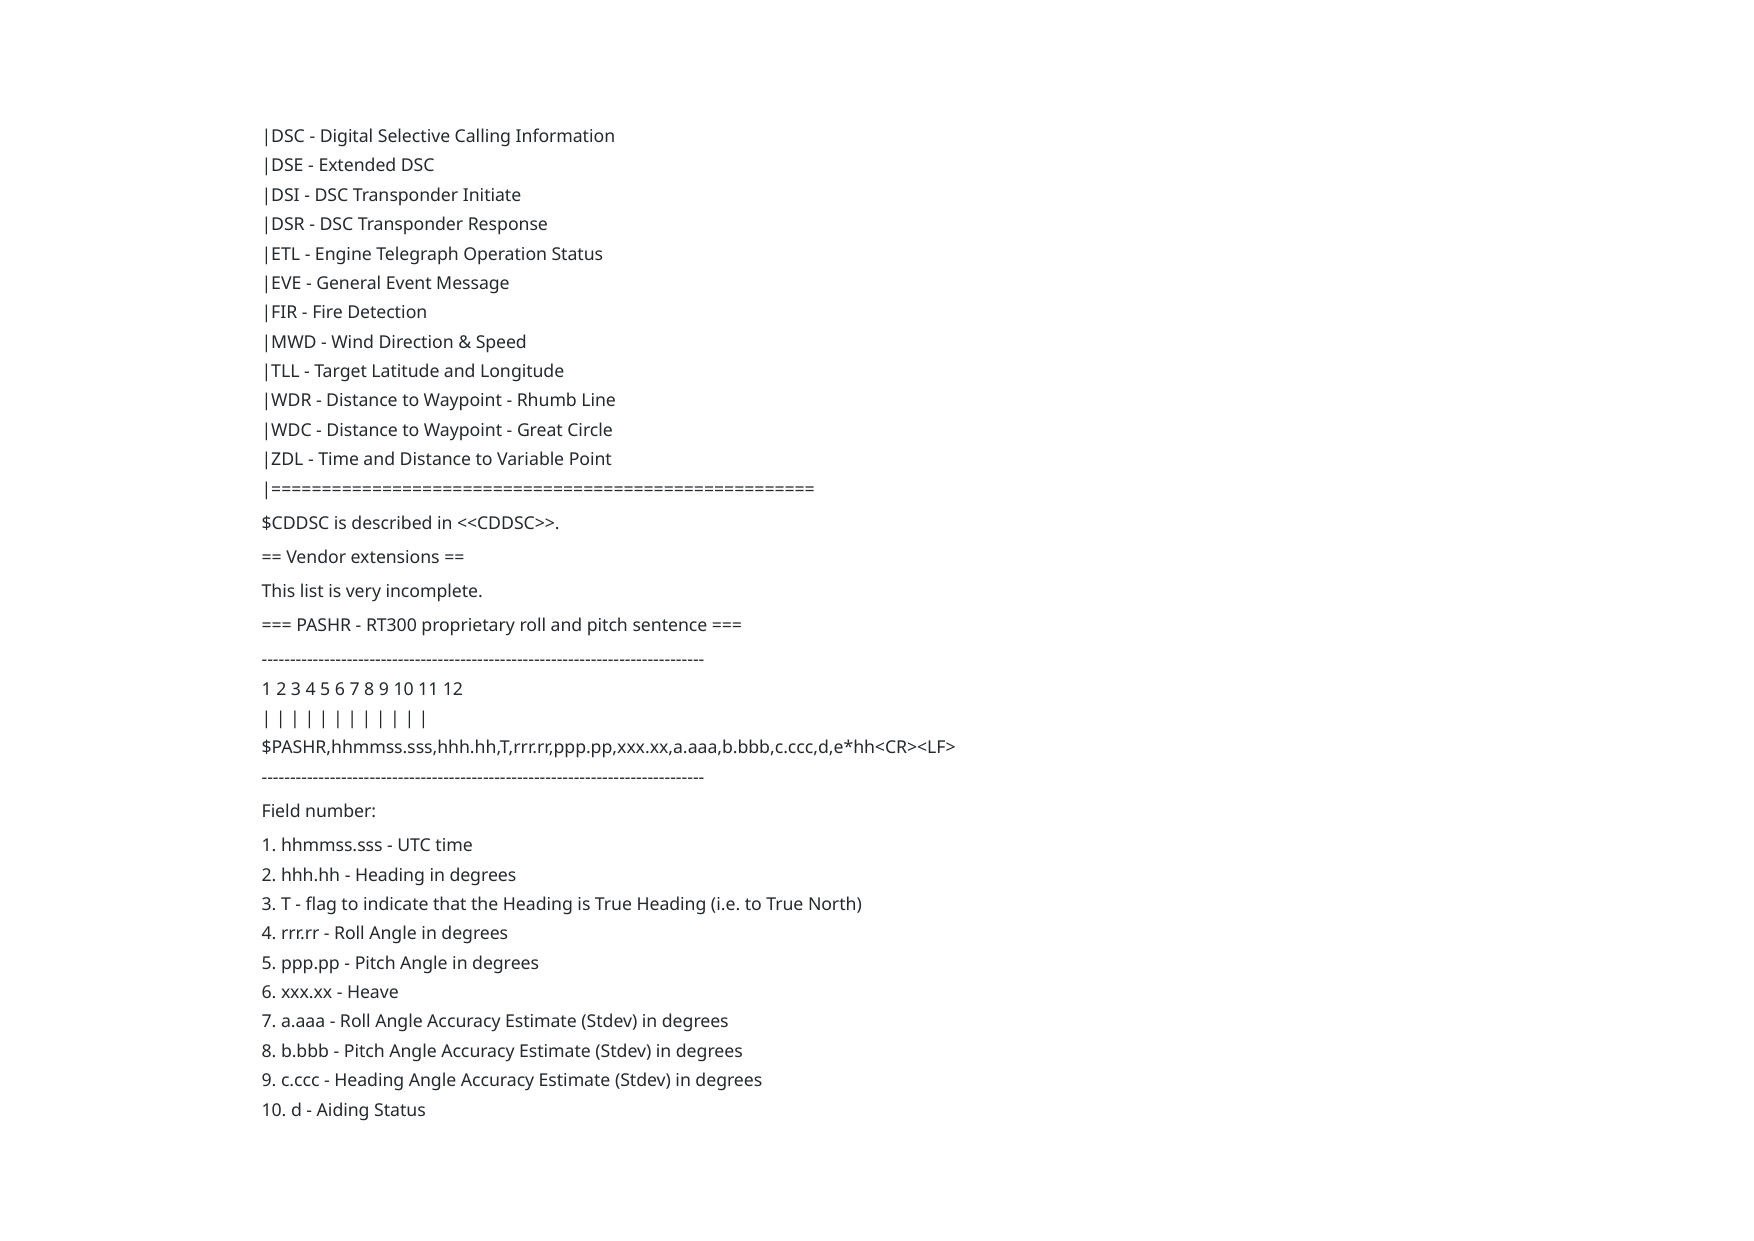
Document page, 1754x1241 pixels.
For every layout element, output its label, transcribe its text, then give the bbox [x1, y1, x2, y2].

table_cell $CDDSC is described in <<CDDSC>>. [261, 505, 1636, 534]
table_cell |DSC - Digital Selective Calling Information [261, 118, 1636, 147]
table_cell [118, 539, 261, 568]
table_cell [118, 671, 261, 700]
table_cell [118, 383, 261, 412]
table_cell [118, 573, 261, 602]
table_cell [118, 759, 261, 788]
table_cell 10. d - Aiding Status [261, 1092, 1636, 1121]
table_cell [261, 788, 1636, 793]
table_cell [118, 1004, 261, 1033]
table_cell [118, 177, 261, 206]
table_cell |====================================================== [261, 471, 1636, 500]
table_cell [118, 118, 261, 147]
table_cell Field number: [261, 793, 1636, 822]
table_cell [118, 206, 261, 236]
table_cell | | | | | | | | | | | | [261, 700, 1636, 729]
table_cell |DSR - DSC Transponder Response [261, 206, 1636, 236]
table_cell [118, 568, 261, 573]
table_cell |WDR - Distance to Waypoint - Rhumb Line [261, 383, 1636, 412]
table_cell 4. rrr.rr - Roll Angle in degrees [261, 915, 1636, 945]
table_cell [118, 974, 261, 1003]
table_cell [118, 353, 261, 382]
table_cell [261, 603, 1636, 607]
table_cell ------------------------------------------------------------------------------ [261, 641, 1636, 671]
table_cell 2. hhh.hh - Heading in degrees [261, 857, 1636, 886]
table_cell [261, 568, 1636, 573]
table_cell [118, 1033, 261, 1062]
table_cell [118, 1092, 261, 1121]
table_cell [118, 534, 261, 539]
table_cell 1. hhmmss.sss - UTC time [261, 827, 1636, 857]
table_cell 3. T - flag to indicate that the Heading is True Heading (i.e. to True North) [261, 886, 1636, 915]
table_cell [118, 915, 261, 945]
table_cell [118, 412, 261, 441]
table_cell [261, 823, 1636, 827]
table_cell $PASHR,hhmmss.sss,hhh.hh,T,rrr.rr,ppp.pp,xxx.xx,a.aaa,b.bbb,c.ccc,d,e*hh<CR><LF> [261, 730, 1636, 759]
table_cell [118, 827, 261, 857]
table_cell 1 2 3 4 5 6 7 8 9 10 11 12 [261, 671, 1636, 700]
table_cell [118, 324, 261, 353]
table_cell 8. b.bbb - Pitch Angle Accuracy Estimate (Stdev) in degrees [261, 1033, 1636, 1062]
table_cell [118, 1062, 261, 1092]
table_cell [118, 607, 261, 637]
table_cell [118, 471, 261, 500]
table_cell |EVE - General Event Message [261, 265, 1636, 294]
table_cell [118, 886, 261, 915]
table_cell [118, 236, 261, 265]
table_cell [261, 637, 1636, 641]
table_cell [118, 637, 261, 641]
table_cell === PASHR - RT300 proprietary roll and pitch sentence === [261, 607, 1636, 637]
table_cell [118, 500, 261, 505]
table_cell |ZDL - Time and Distance to Variable Point [261, 441, 1636, 471]
table_cell [118, 700, 261, 729]
table_cell ------------------------------------------------------------------------------ [261, 759, 1636, 788]
table_cell [118, 148, 261, 177]
table_cell |MWD - Wind Direction & Speed [261, 324, 1636, 353]
table_cell |WDC - Distance to Waypoint - Great Circle [261, 412, 1636, 441]
table_cell [118, 641, 261, 671]
table_cell [118, 730, 261, 759]
table_cell == Vendor extensions == [261, 539, 1636, 568]
table_cell [118, 788, 261, 793]
table_cell [118, 857, 261, 886]
table_cell |DSE - Extended DSC [261, 148, 1636, 177]
table_cell |ETL - Engine Telegraph Operation Status [261, 236, 1636, 265]
table_cell [118, 793, 261, 822]
table_cell [118, 265, 261, 294]
table_cell 7. a.aaa - Roll Angle Accuracy Estimate (Stdev) in degrees [261, 1004, 1636, 1033]
table_cell [261, 500, 1636, 505]
table_cell [118, 945, 261, 974]
table_cell [118, 294, 261, 324]
table_cell 9. c.ccc - Heading Angle Accuracy Estimate (Stdev) in degrees [261, 1062, 1636, 1092]
table_cell [118, 603, 261, 607]
table_cell [118, 823, 261, 827]
table_cell 5. ppp.pp - Pitch Angle in degrees [261, 945, 1636, 974]
table_cell |TLL - Target Latitude and Longitude [261, 353, 1636, 382]
table_cell [261, 534, 1636, 539]
table_cell [118, 441, 261, 471]
table_cell This list is very incomplete. [261, 573, 1636, 602]
table_cell 6. xxx.xx - Heave [261, 974, 1636, 1003]
table_cell [118, 505, 261, 534]
table_cell |DSI - DSC Transponder Initiate [261, 177, 1636, 206]
table_cell |FIR - Fire Detection [261, 294, 1636, 324]
